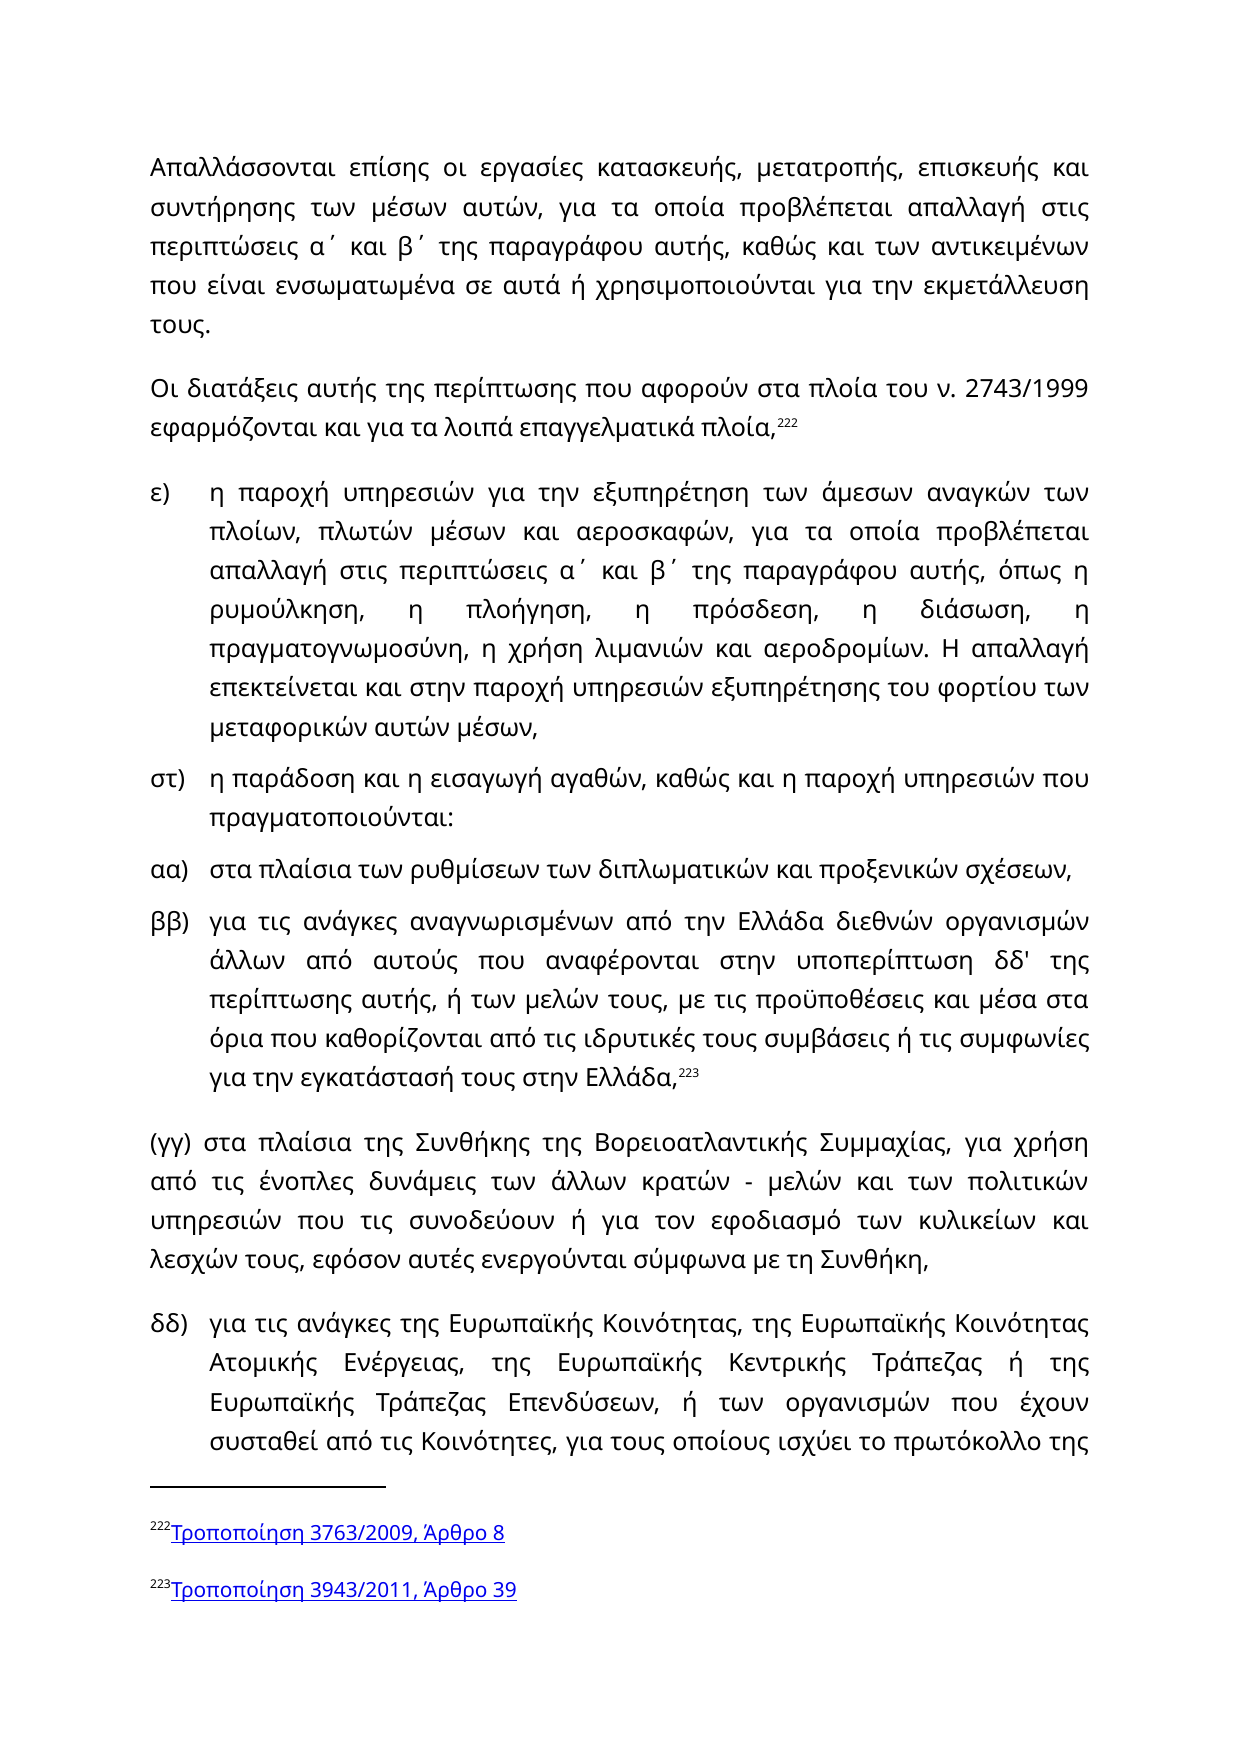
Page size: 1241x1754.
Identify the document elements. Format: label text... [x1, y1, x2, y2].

text Τροποποίηση 3763/2009, Άρθρο 8 [150, 1518, 1090, 1546]
text Απαλλάσσονται επίσης οι εργασίες κατασκευής, μετατροπής, επισκευής και συντήρησης των μέσων αυτών, για τα οποία προβλέπεται απαλλαγή στις περιπτώσεις α΄ και β΄ της παραγράφου αυτής, καθώς και των αντικειμένων που είναι ενσωματωμένα σε αυτά ή χρησιμοποιούνται για την εκμετάλλευση τους. [150, 150, 1090, 341]
text (γγ) στα πλαίσια της Συνθήκης της Βορειοατλαντικής Συμμαχίας, για χρήση από τις ένοπλες δυνάμεις των άλλων κρατών - μελών και των πολιτικών υπηρεσιών που τις συνοδεύουν ή για τον εφοδιασμό των κυλικείων και λεσχών τους, εφόσον αυτές ενεργούνται σύμφωνα με τη Συνθήκη, [150, 1124, 1090, 1276]
text Οι διατάξεις αυτής της περίπτωσης που αφορούν στα πλοία του ν. 2743/1999 εφαρμόζονται και για τα λοιπά επαγγελματικά πλοία, [150, 371, 1090, 444]
list δδ) για τις ανάγκες της Ευρωπαϊκής Κοινότητας, της Ευρωπαϊκής Κοινότητας Ατομικής Ενέργειας, της Ευρωπαϊκής Κεντρικής Τράπεζας ή της Ευρωπαϊκής Τράπεζας Επενδύσεων, ή των οργανισμών που έχουν συσταθεί από τις Κοινότητες, για τους οποίους ισχύει το πρωτόκολλο της [150, 1306, 1090, 1457]
list στ) η παράδοση και η εισαγωγή αγαθών, καθώς και η παροχή υπηρεσιών που πραγματοποιούνται: [150, 761, 1090, 834]
text Τροποποίηση 3943/2011, Άρθρο 39 [150, 1576, 1090, 1604]
list ββ) για τις ανάγκες αναγνωρισμένων από την Ελλάδα διεθνών οργανισμών άλλων από αυτούς που αναφέρονται στην υποπερίπτωση δδ' της περίπτωσης αυτής, ή των μελών τους, με τις προϋποθέσεις και μέσα στα όρια που καθορίζονται από τις ιδρυτικές τους συμβάσεις ή τις συμφωνίες για την εγκατάστασή τους στην Ελλάδα, [150, 903, 1090, 1094]
list ε) η παροχή υπηρεσιών για την εξυπηρέτηση των άμεσων αναγκών των πλοίων, πλωτών μέσων και αεροσκαφών, για τα οποία προβλέπεται απαλλαγή στις περιπτώσεις α΄ και β΄ της παραγράφου αυτής, όπως η ρυμούλκηση, η πλοήγηση, η πρόσδεση, η διάσωση, η πραγματογνωμοσύνη, η χρήση λιμανιών και αεροδρομίων. Η απαλλαγή επεκτείνεται και στην παροχή υπηρεσιών εξυπηρέτησης του φορτίου των μεταφορικών αυτών μέσων, [150, 474, 1090, 743]
list αα) στα πλαίσια των ρυθμίσεων των διπλωματικών και προξενικών σχέσεων, [150, 852, 1090, 886]
